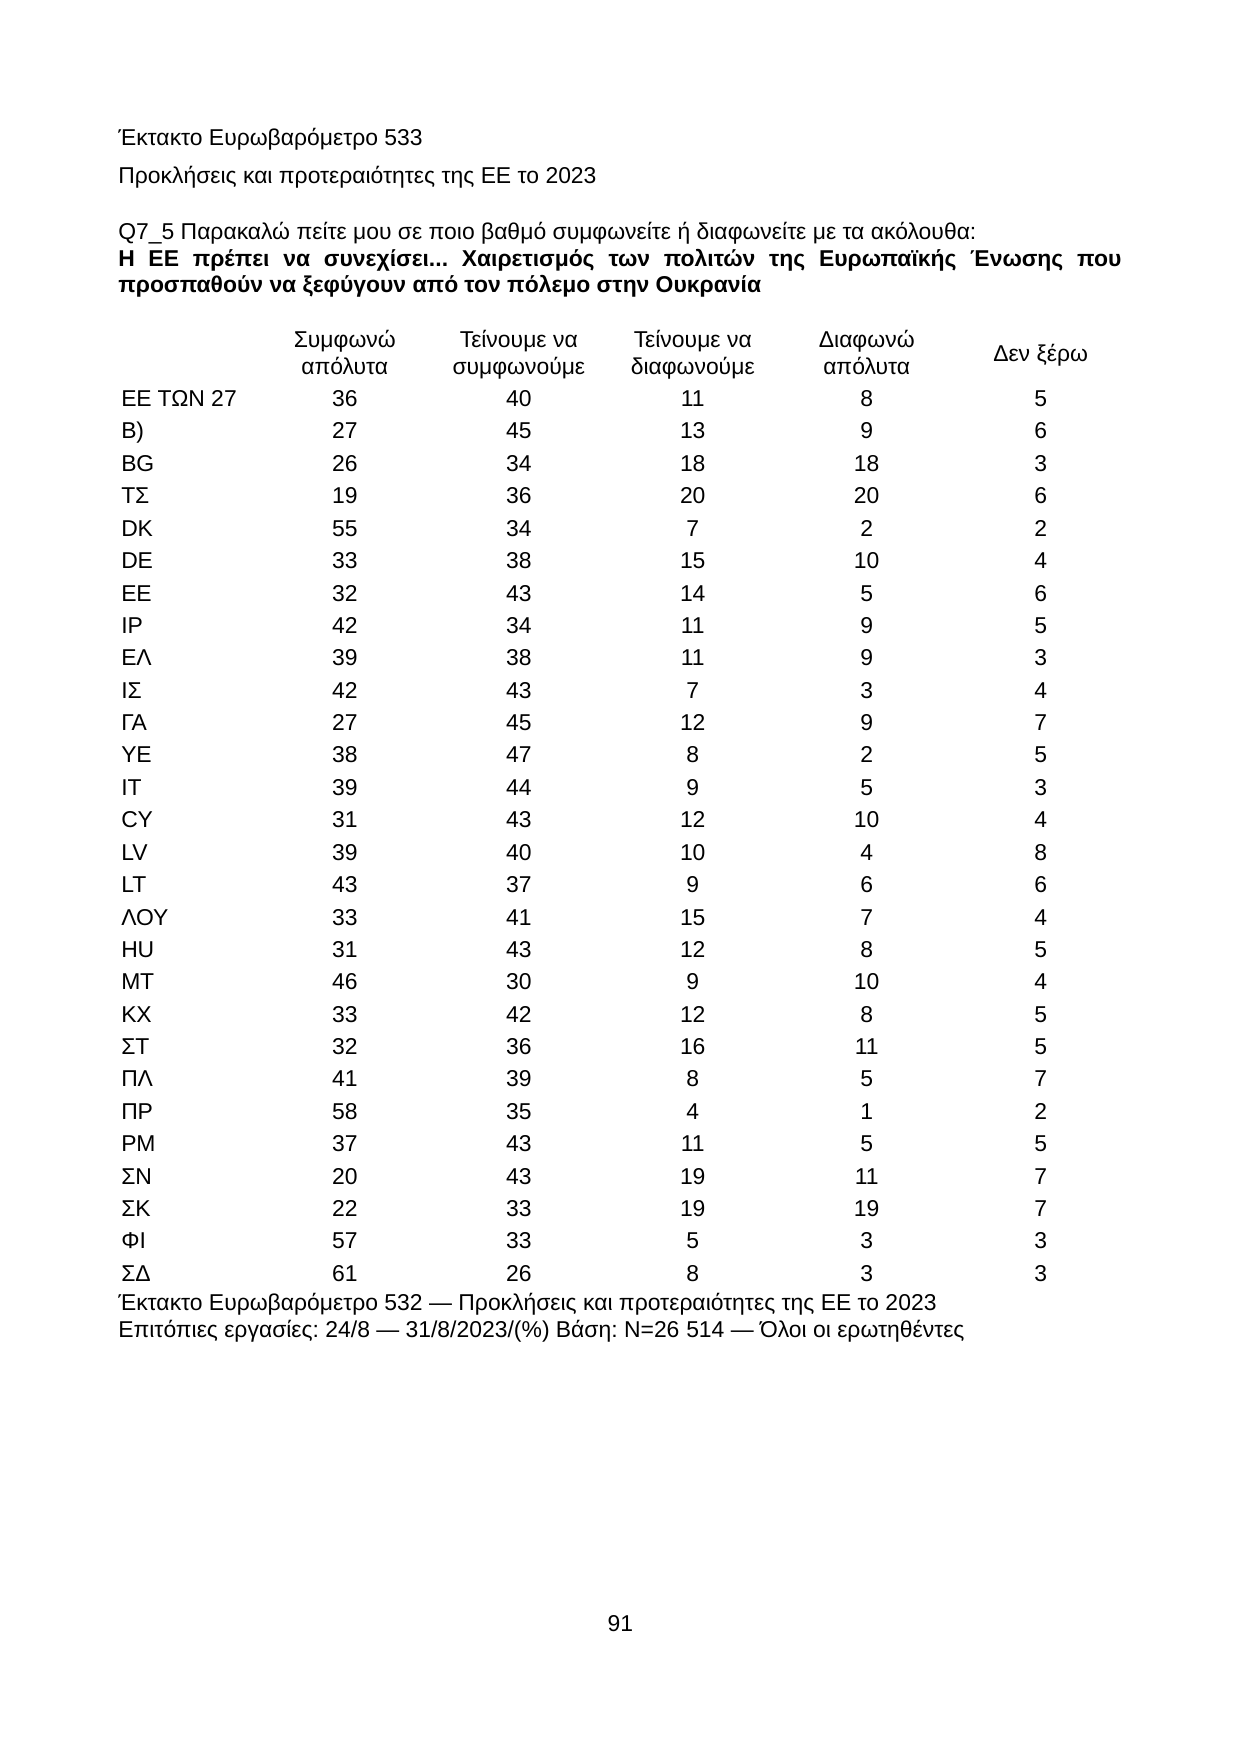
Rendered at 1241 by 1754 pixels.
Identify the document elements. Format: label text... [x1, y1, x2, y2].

table_cell 43 [432, 1160, 606, 1192]
table_cell 5 [780, 576, 953, 609]
table_cell 4 [954, 803, 1127, 836]
table_cell 7 [606, 512, 779, 544]
table_cell ΠΡ [118, 1095, 258, 1127]
table_cell 12 [606, 933, 779, 965]
table_cell 2 [954, 512, 1127, 544]
table_cell ΤΣ [118, 479, 258, 512]
table_header Συμφωνώ απόλυτα [258, 324, 432, 382]
table_cell ΜΤ [118, 965, 258, 998]
table_header Διαφωνώ απόλυτα [780, 324, 953, 382]
table_cell 38 [258, 739, 432, 771]
table_cell 8 [606, 1257, 779, 1289]
table_cell 9 [606, 965, 779, 998]
table_header Δεν ξέρω [954, 324, 1127, 382]
table_cell 38 [432, 544, 606, 576]
table_cell 7 [954, 706, 1127, 738]
table_cell ΡΜ [118, 1127, 258, 1159]
table_cell ΣΔ [118, 1257, 258, 1289]
table_cell 42 [432, 998, 606, 1030]
table_cell 19 [606, 1192, 779, 1224]
table_cell 22 [258, 1192, 432, 1224]
table_cell 3 [954, 1257, 1127, 1289]
table_cell 19 [258, 479, 432, 512]
table_cell 2 [780, 512, 953, 544]
text Q7_5 Παρακαλώ πείτε μου σε ποιο βαθμό συμφωνείτε ή διαφωνείτε με τα ακόλουθα: [118, 218, 1122, 244]
table_cell 5 [606, 1224, 779, 1257]
table_cell 5 [780, 771, 953, 803]
table_cell 8 [780, 382, 953, 414]
table_cell 47 [432, 739, 606, 771]
table_cell 5 [954, 1127, 1127, 1159]
table_cell 11 [606, 609, 779, 641]
table_cell 10 [606, 836, 779, 868]
table_cell ΣΝ [118, 1160, 258, 1192]
table_cell 9 [606, 771, 779, 803]
table_cell 33 [258, 544, 432, 576]
table_cell 41 [258, 1063, 432, 1095]
table_cell 5 [954, 382, 1127, 414]
table_cell BG [118, 447, 258, 479]
table_cell 39 [258, 641, 432, 674]
table_cell ΓΑ [118, 706, 258, 738]
table_cell 33 [432, 1192, 606, 1224]
table_cell 42 [258, 674, 432, 706]
table_cell 4 [954, 674, 1127, 706]
table_cell ΕΛ [118, 641, 258, 674]
table_cell 34 [432, 609, 606, 641]
table_cell 4 [954, 544, 1127, 576]
table_cell 39 [432, 1063, 606, 1095]
table_cell 37 [258, 1127, 432, 1159]
table_cell 13 [606, 415, 779, 447]
table_cell 31 [258, 803, 432, 836]
text Έκτακτο Ευρωβαρόμετρο 532 — Προκλήσεις και προτεραιότητες της ΕΕ το 2023 [118, 1289, 1122, 1316]
table_cell 7 [954, 1192, 1127, 1224]
table_cell 36 [258, 382, 432, 414]
table_header Τείνουμε να συμφωνούμε [432, 324, 606, 382]
table_cell 61 [258, 1257, 432, 1289]
table_cell 39 [258, 836, 432, 868]
table_cell 20 [606, 479, 779, 512]
table_cell 5 [954, 1030, 1127, 1062]
table_cell 26 [258, 447, 432, 479]
table_cell 11 [780, 1160, 953, 1192]
table_cell 39 [258, 771, 432, 803]
table_cell 15 [606, 544, 779, 576]
table_cell ΚΧ [118, 998, 258, 1030]
table_cell 27 [258, 415, 432, 447]
table_cell 6 [954, 868, 1127, 900]
table_cell 43 [432, 674, 606, 706]
table_cell 3 [954, 1224, 1127, 1257]
table_cell 5 [954, 609, 1127, 641]
table_cell 36 [432, 1030, 606, 1062]
table_cell 9 [780, 609, 953, 641]
table_cell DK [118, 512, 258, 544]
table_cell ΙΡ [118, 609, 258, 641]
table_cell 5 [954, 998, 1127, 1030]
table_cell 8 [780, 998, 953, 1030]
table_cell HU [118, 933, 258, 965]
table_cell 12 [606, 706, 779, 738]
table_cell 5 [954, 933, 1127, 965]
table_cell ΙΣ [118, 674, 258, 706]
table_cell 37 [432, 868, 606, 900]
table_cell 44 [432, 771, 606, 803]
table_cell 27 [258, 706, 432, 738]
table_cell 5 [780, 1127, 953, 1159]
table_cell 18 [780, 447, 953, 479]
table_cell 10 [780, 803, 953, 836]
table_cell LT [118, 868, 258, 900]
table_cell 6 [954, 576, 1127, 609]
table_cell 36 [432, 479, 606, 512]
table_cell 45 [432, 415, 606, 447]
table_cell 7 [606, 674, 779, 706]
table_cell 12 [606, 803, 779, 836]
table_cell 58 [258, 1095, 432, 1127]
table_cell ΣΚ [118, 1192, 258, 1224]
table_cell 33 [258, 900, 432, 933]
table_header [118, 324, 258, 382]
table_cell 12 [606, 998, 779, 1030]
table_cell 26 [432, 1257, 606, 1289]
table_cell 40 [432, 382, 606, 414]
table_cell 9 [780, 641, 953, 674]
table_cell ΛΟΥ [118, 900, 258, 933]
table_cell 19 [780, 1192, 953, 1224]
table_cell 4 [606, 1095, 779, 1127]
table_cell 9 [606, 868, 779, 900]
table_cell 6 [780, 868, 953, 900]
table_cell CY [118, 803, 258, 836]
table_cell 34 [432, 512, 606, 544]
table_cell 9 [780, 706, 953, 738]
table_cell 43 [432, 803, 606, 836]
table_cell 5 [780, 1063, 953, 1095]
table_cell 43 [432, 933, 606, 965]
table_cell 20 [258, 1160, 432, 1192]
table_cell ΕΕ [118, 576, 258, 609]
table_cell 34 [432, 447, 606, 479]
table_cell 33 [258, 998, 432, 1030]
table_cell Β) [118, 415, 258, 447]
table_cell 3 [954, 447, 1127, 479]
table_cell 11 [780, 1030, 953, 1062]
table_cell 45 [432, 706, 606, 738]
table_cell 38 [432, 641, 606, 674]
table_cell 43 [258, 868, 432, 900]
table_cell 35 [432, 1095, 606, 1127]
table_cell 9 [780, 415, 953, 447]
table_cell ΕΕ ΤΩΝ 27 [118, 382, 258, 414]
table_cell 18 [606, 447, 779, 479]
table_cell 55 [258, 512, 432, 544]
table_cell ΥΕ [118, 739, 258, 771]
table_cell 14 [606, 576, 779, 609]
table_cell 30 [432, 965, 606, 998]
table_cell 11 [606, 1127, 779, 1159]
table_cell 42 [258, 609, 432, 641]
text Η ΕΕ πρέπει να συνεχίσει... Χαιρετισμός των πολιτών της Ευρωπαϊκής Ένωσης που προσπαθούν να ξεφύγουν από τον πόλεμο στην Ουκρανία [118, 244, 1122, 297]
table_cell ΦΙ [118, 1224, 258, 1257]
table_cell 46 [258, 965, 432, 998]
table_cell 7 [954, 1063, 1127, 1095]
table_cell 19 [606, 1160, 779, 1192]
table_cell 40 [432, 836, 606, 868]
table_cell 33 [432, 1224, 606, 1257]
table_cell 41 [432, 900, 606, 933]
table_cell 3 [780, 1257, 953, 1289]
table_cell 8 [954, 836, 1127, 868]
table_cell 32 [258, 1030, 432, 1062]
table_cell 1 [780, 1095, 953, 1127]
table_cell 2 [954, 1095, 1127, 1127]
table_cell 15 [606, 900, 779, 933]
table_cell 43 [432, 576, 606, 609]
table_cell 2 [780, 739, 953, 771]
table_cell 10 [780, 544, 953, 576]
table_cell 11 [606, 382, 779, 414]
table_cell 57 [258, 1224, 432, 1257]
table_cell 11 [606, 641, 779, 674]
table_cell 7 [954, 1160, 1127, 1192]
table_cell 10 [780, 965, 953, 998]
table_cell 8 [780, 933, 953, 965]
table_cell 4 [780, 836, 953, 868]
table_cell 3 [780, 1224, 953, 1257]
table_cell 6 [954, 415, 1127, 447]
table_header Τείνουμε να διαφωνούμε [606, 324, 779, 382]
table_cell 31 [258, 933, 432, 965]
table_cell LV [118, 836, 258, 868]
table_cell DE [118, 544, 258, 576]
table_cell 32 [258, 576, 432, 609]
table_cell 3 [954, 641, 1127, 674]
table_cell 4 [954, 965, 1127, 998]
table_cell 20 [780, 479, 953, 512]
table_cell 4 [954, 900, 1127, 933]
table_cell 6 [954, 479, 1127, 512]
table_cell ΣΤ [118, 1030, 258, 1062]
table_cell ΠΛ [118, 1063, 258, 1095]
table_cell 5 [954, 739, 1127, 771]
table_cell 7 [780, 900, 953, 933]
table_cell 3 [780, 674, 953, 706]
table_cell 8 [606, 739, 779, 771]
table_cell 8 [606, 1063, 779, 1095]
table_cell 16 [606, 1030, 779, 1062]
table_cell 43 [432, 1127, 606, 1159]
table_cell 3 [954, 771, 1127, 803]
table_cell IT [118, 771, 258, 803]
text Επιτόπιες εργασίες: 24/8 — 31/8/2023/(%) Βάση: N=26 514 — Όλοι οι ερωτηθέντες [118, 1316, 1122, 1342]
